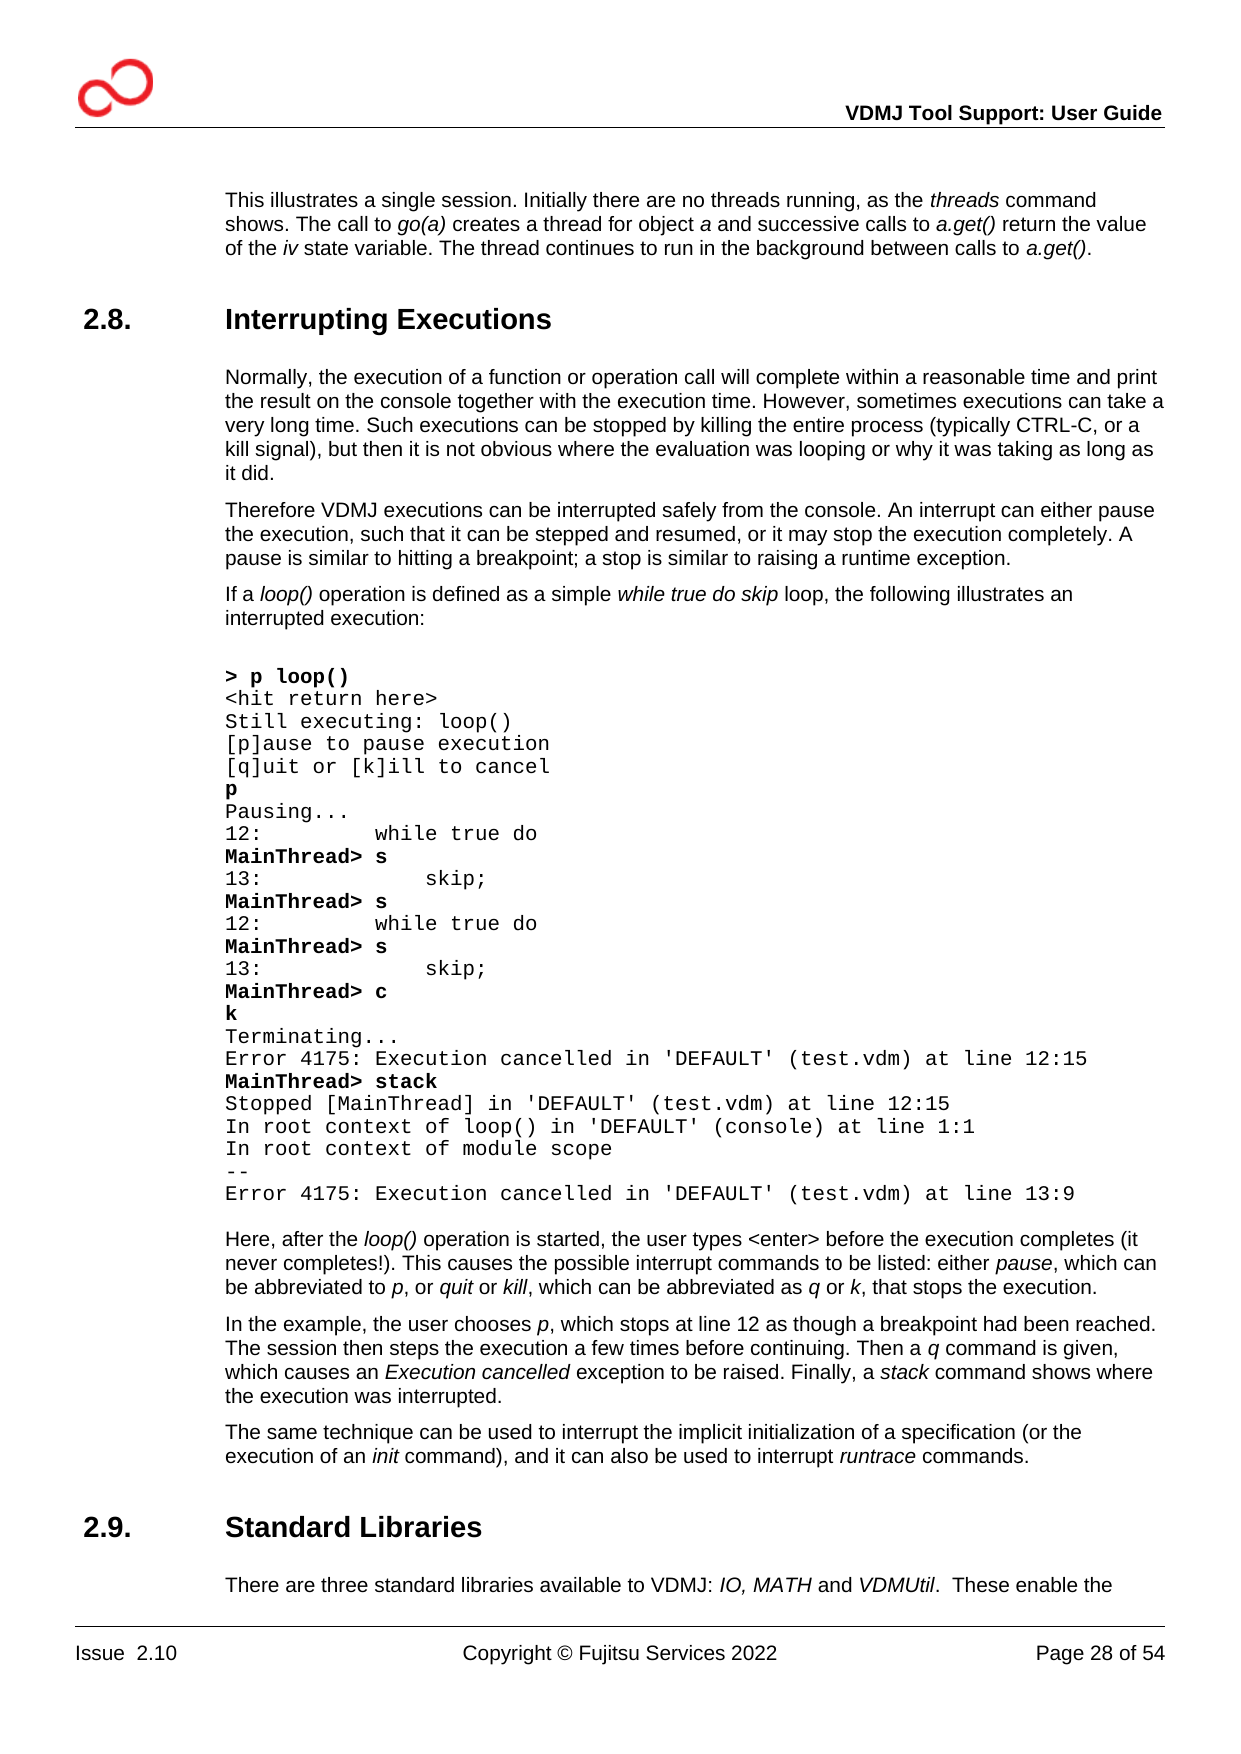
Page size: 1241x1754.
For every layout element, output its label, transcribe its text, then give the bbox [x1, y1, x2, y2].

text Pausing... [225, 800, 1165, 823]
text Here, after the loop() operation is started, the user types <enter> before the execution completes (it never completes!). This causes the possible interrupt commands to be listed: either pause, which can be abbreviated to p, or quit or kill, which can be abbreviated as q or k, that stops the execution. [225, 1228, 1165, 1299]
text [p]ause to pause execution [225, 733, 1165, 755]
text Error 4175: Execution cancelled in 'DEFAULT' (test.vdm) at line 13:9 [225, 1183, 1165, 1205]
text p [225, 778, 1165, 800]
text In the example, the user chooses p, which stops at line 12 as though a breakpoint had been reached. The session then steps the execution a few times before continuing. Then a q command is given, which causes an Execution cancelled exception to be raised. Finally, a stack command shows where the execution was interrupted. [225, 1312, 1165, 1408]
text There are three standard libraries available to VDMJ: IO, MATH and VDMUtil. These enable the [225, 1573, 1165, 1597]
text Therefore VDMJ executions can be interrupted safely from the console. An interrupt can either pause the execution, such that it can be stepped and resumed, or it may stop the execution completely. A pause is similar to hitting a breakpoint; a stop is similar to raising a runtime exception. [225, 498, 1165, 570]
text In root context of loop() in 'DEFAULT' (console) at line 1:1 [225, 1115, 1165, 1138]
text In root context of module scope [225, 1138, 1165, 1160]
text MainThread> c [225, 980, 1165, 1003]
text Error 4175: Execution cancelled in 'DEFAULT' (test.vdm) at line 12:15 [225, 1048, 1165, 1070]
text Terminating... [225, 1025, 1165, 1048]
text MainThread> s [225, 935, 1165, 958]
subtitle Standard Libraries [75, 1511, 1165, 1543]
text MainThread> s [225, 845, 1165, 868]
text [q]uit or [k]ill to cancel [225, 755, 1165, 778]
text MainThread> s [225, 890, 1165, 913]
text -- [225, 1160, 1165, 1183]
text > p loop() [225, 665, 1165, 688]
subtitle Interrupting Executions [75, 303, 1165, 336]
text 13: skip; [225, 868, 1165, 890]
text This illustrates a single session. Initially there are no threads running, as the threads command shows. The call to go(a) creates a thread for object a and successive calls to a.get() return the value of the iv state variable. The thread continues to run in the background between calls to a.get(). [225, 188, 1165, 260]
text Still executing: loop() [225, 710, 1165, 733]
text k [225, 1003, 1165, 1025]
text 12: while true do [225, 913, 1165, 935]
text Stopped [MainThread] in 'DEFAULT' (test.vdm) at line 12:15 [225, 1093, 1165, 1115]
text MainThread> stack [225, 1070, 1165, 1093]
text If a loop() operation is defined as a simple while true do skip loop, the following illustrates an interrupted execution: [225, 582, 1165, 630]
text <hit return here> [225, 688, 1165, 710]
text 12: while true do [225, 823, 1165, 845]
text 13: skip; [225, 958, 1165, 980]
text Normally, the execution of a function or operation call will complete within a reasonable time and print the result on the console together with the execution time. However, sometimes executions can take a very long time. Such executions can be stopped by killing the entire process (typically CTRL-C, or a kill signal), but then it is not obvious where the evaluation was looping or why it was taking as long as it did. [225, 366, 1165, 485]
text The same technique can be used to interrupt the implicit initialization of a specification (or the execution of an init command), and it can also be used to interrupt runtrace commands. [225, 1420, 1165, 1468]
picture [78, 52, 153, 127]
